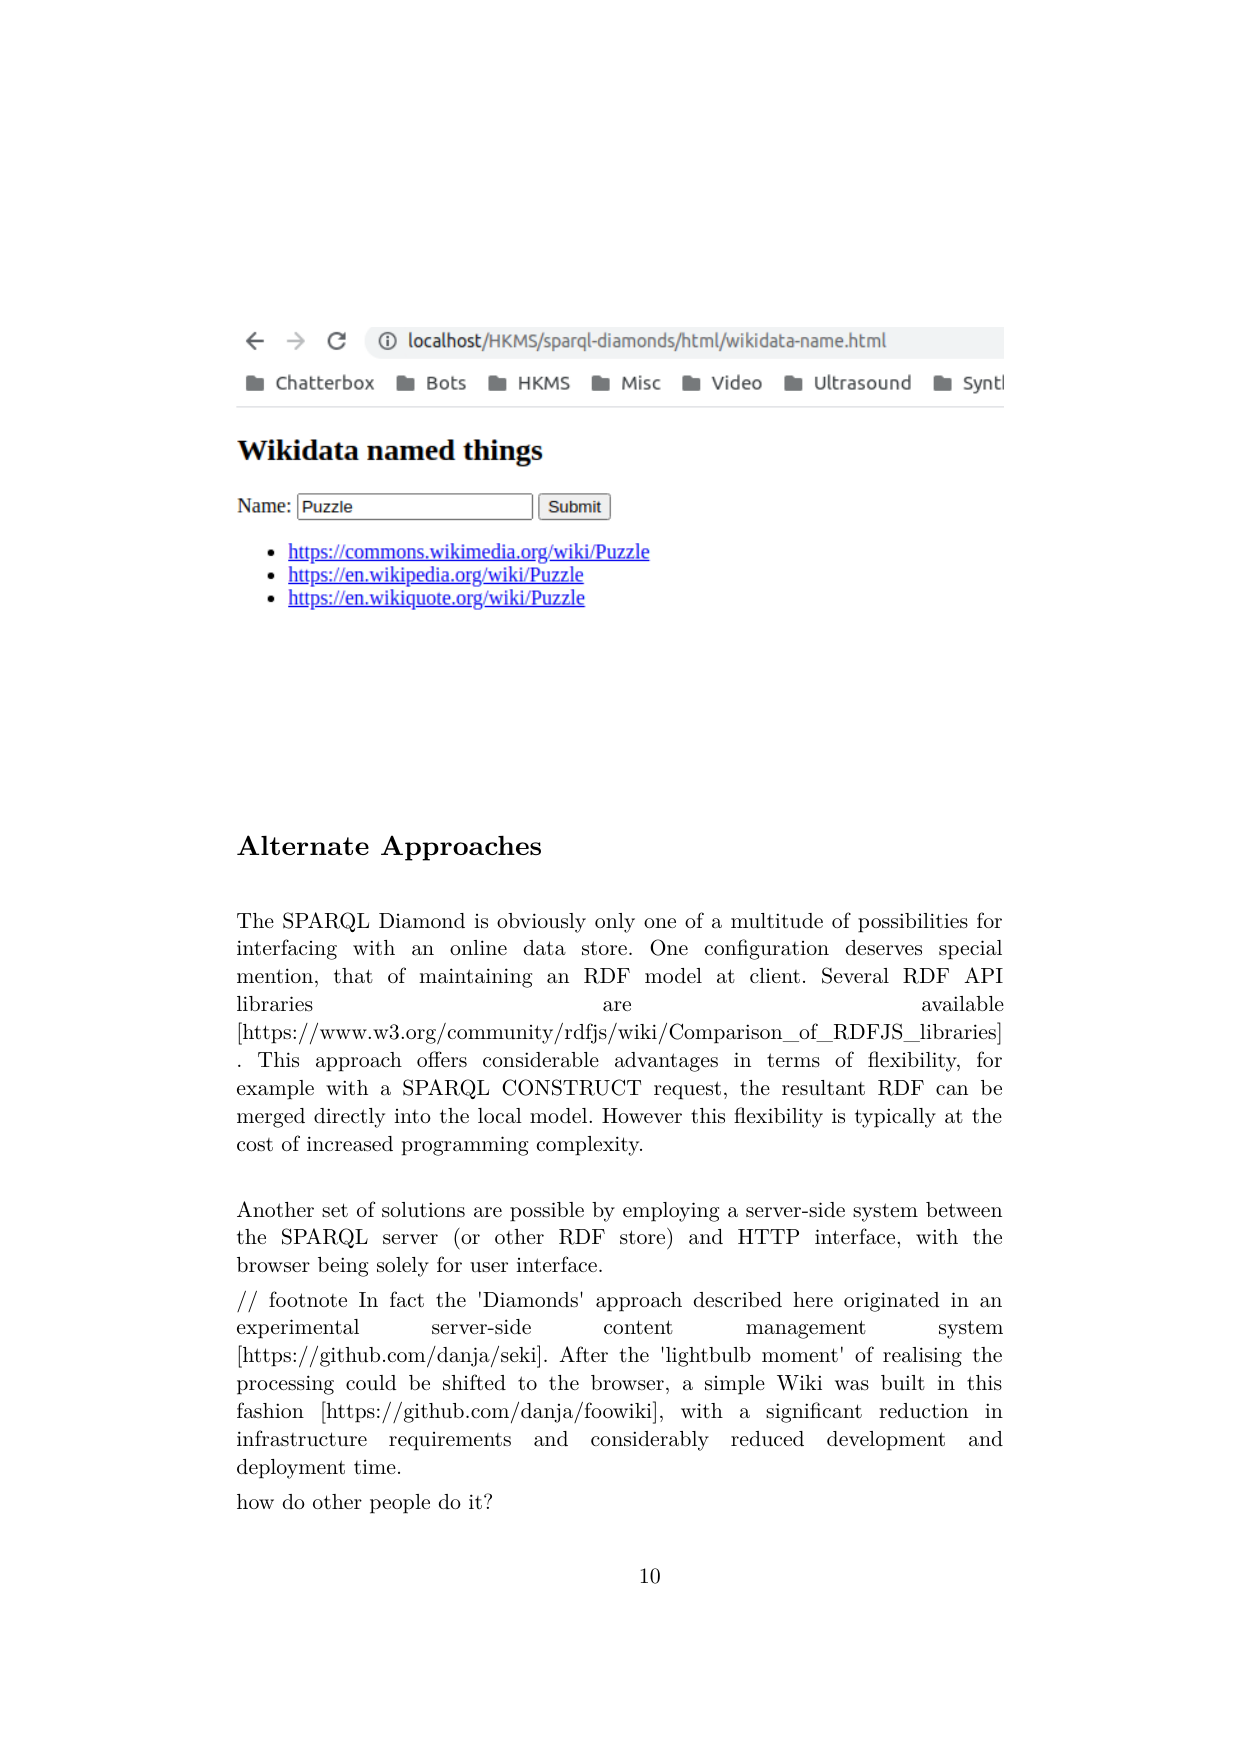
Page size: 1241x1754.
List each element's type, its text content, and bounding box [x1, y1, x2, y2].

text // footnote In fact the 'Diamonds' approach described here originated in an experimental server-side content management system [https://github.com/danja/seki]. After the 'lightbulb moment' of realising the processing could be shifted to the browser, a simple Wiki was built in this fashion [https://github.com/danja/foowiki], with a significant reduction in infrastructure requirements and considerably reduced development and deployment time. [236, 1285, 1004, 1481]
picture [236, 327, 1004, 702]
text The SPARQL Diamond is obviously only one of a multitude of possibilities for interfacing with an online data store. One configuration deserves special mention, that of maintaining an RDF model at client. Several RDF API libraries are available [https://www.w3.org/community/rdfjs/wiki/Comparison_of_RDFJS_libraries]. This approach offers considerable advantages in terms of flexibility, for example with a SPARQL CONSTRUCT request, the resultant RDF can be merged directly into the local model. However this flexibility is typically at the cost of increased programming complexity. [236, 906, 1004, 1158]
text Another set of solutions are possible by employing a server-side system between the SPARQL server (or other RDF store) and HTTP interface, with the browser being solely for user interface. [236, 1195, 1004, 1279]
subtitle Alternate Approaches [236, 827, 1004, 863]
text how do other people do it? [236, 1487, 1004, 1515]
